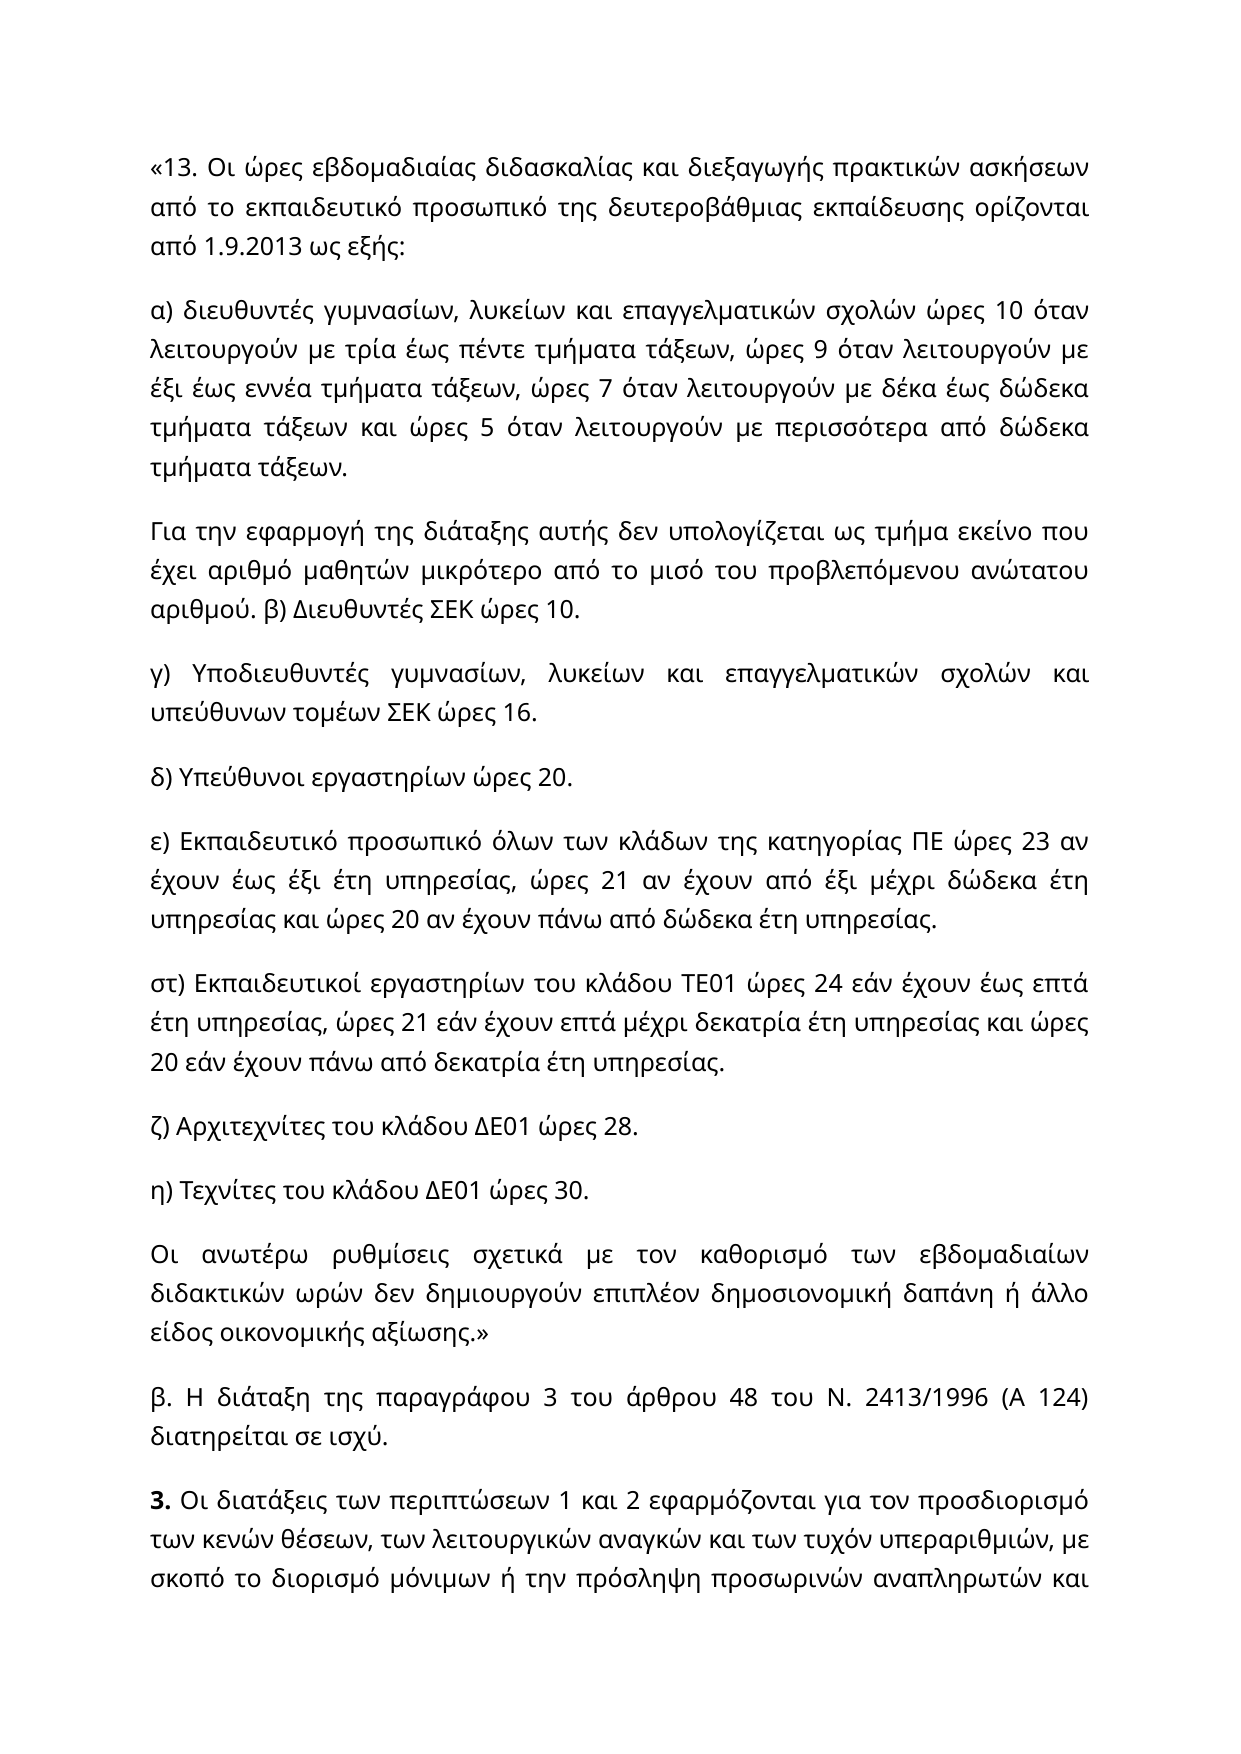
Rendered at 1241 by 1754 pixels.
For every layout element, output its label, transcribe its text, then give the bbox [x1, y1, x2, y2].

text α) διευθυντές γυμνασίων, λυκείων και επαγγελματικών σχολών ώρες 10 όταν λειτουργούν με τρία έως πέντε τμήματα τάξεων, ώρες 9 όταν λειτουργούν με έξι έως εννέα τμήματα τάξεων, ώρες 7 όταν λειτουργούν με δέκα έως δώδεκα τμήματα τάξεων και ώρες 5 όταν λειτουργούν με περισσότερα από δώδεκα τμήματα τάξεων. [150, 292, 1090, 483]
text η) Τεχνίτες του κλάδου ΔΕ01 ώρες 30. [150, 1172, 1090, 1207]
text «13. Οι ώρες εβδομαδιαίας διδασκαλίας και διεξαγωγής πρακτικών ασκήσεων από το εκπαιδευτικό προσωπικό της δευτεροβάθμιας εκπαίδευσης ορίζονται από 1.9.2013 ως εξής: [150, 150, 1090, 262]
text στ) Εκπαιδευτικοί εργαστηρίων του κλάδου ΤΕ01 ώρες 24 εάν έχουν έως επτά έτη υπηρεσίας, ώρες 21 εάν έχουν επτά μέχρι δεκατρία έτη υπηρεσίας και ώρες 20 εάν έχουν πάνω από δεκατρία έτη υπηρεσίας. [150, 966, 1090, 1078]
text γ) Υποδιευθυντές γυμνασίων, λυκείων και επαγγελματικών σχολών και υπεύθυνων τομέων ΣΕΚ ώρες 16. [150, 656, 1090, 729]
text δ) Υπεύθυνοι εργαστηρίων ώρες 20. [150, 759, 1090, 793]
text Οι ανωτέρω ρυθμίσεις σχετικά με τον καθορισμό των εβδομαδιαίων διδακτικών ωρών δεν δημιουργούν επιπλέον δημοσιονομική δαπάνη ή άλλο είδος οικονομικής αξίωσης.» [150, 1237, 1090, 1349]
text 3. Οι διατάξεις των περιπτώσεων 1 και 2 εφαρμόζονται για τον προσδιορισμό των κενών θέσεων, των λειτουργικών αναγκών και των τυχόν υπεραριθμιών, με σκοπό το διορισμό μόνιμων ή την πρόσληψη προσωρινών αναπληρωτών και [150, 1482, 1090, 1595]
text ε) Εκπαιδευτικό προσωπικό όλων των κλάδων της κατηγορίας ΠΕ ώρες 23 αν έχουν έως έξι έτη υπηρεσίας, ώρες 21 αν έχουν από έξι μέχρι δώδεκα έτη υπηρεσίας και ώρες 20 αν έχουν πάνω από δώδεκα έτη υπηρεσίας. [150, 823, 1090, 936]
text β. Η διάταξη της παραγράφου 3 του άρθρου 48 του Ν. 2413/1996 (Α 124) διατηρείται σε ισχύ. [150, 1379, 1090, 1452]
text ζ) Αρχιτεχνίτες του κλάδου ΔΕ01 ώρες 28. [150, 1108, 1090, 1142]
text Για την εφαρμογή της διάταξης αυτής δεν υπολογίζεται ως τμήμα εκείνο που έχει αριθμό μαθητών μικρότερο από το μισό του προβλεπόμενου ανώτατου αριθμού. β) Διευθυντές ΣΕΚ ώρες 10. [150, 513, 1090, 626]
